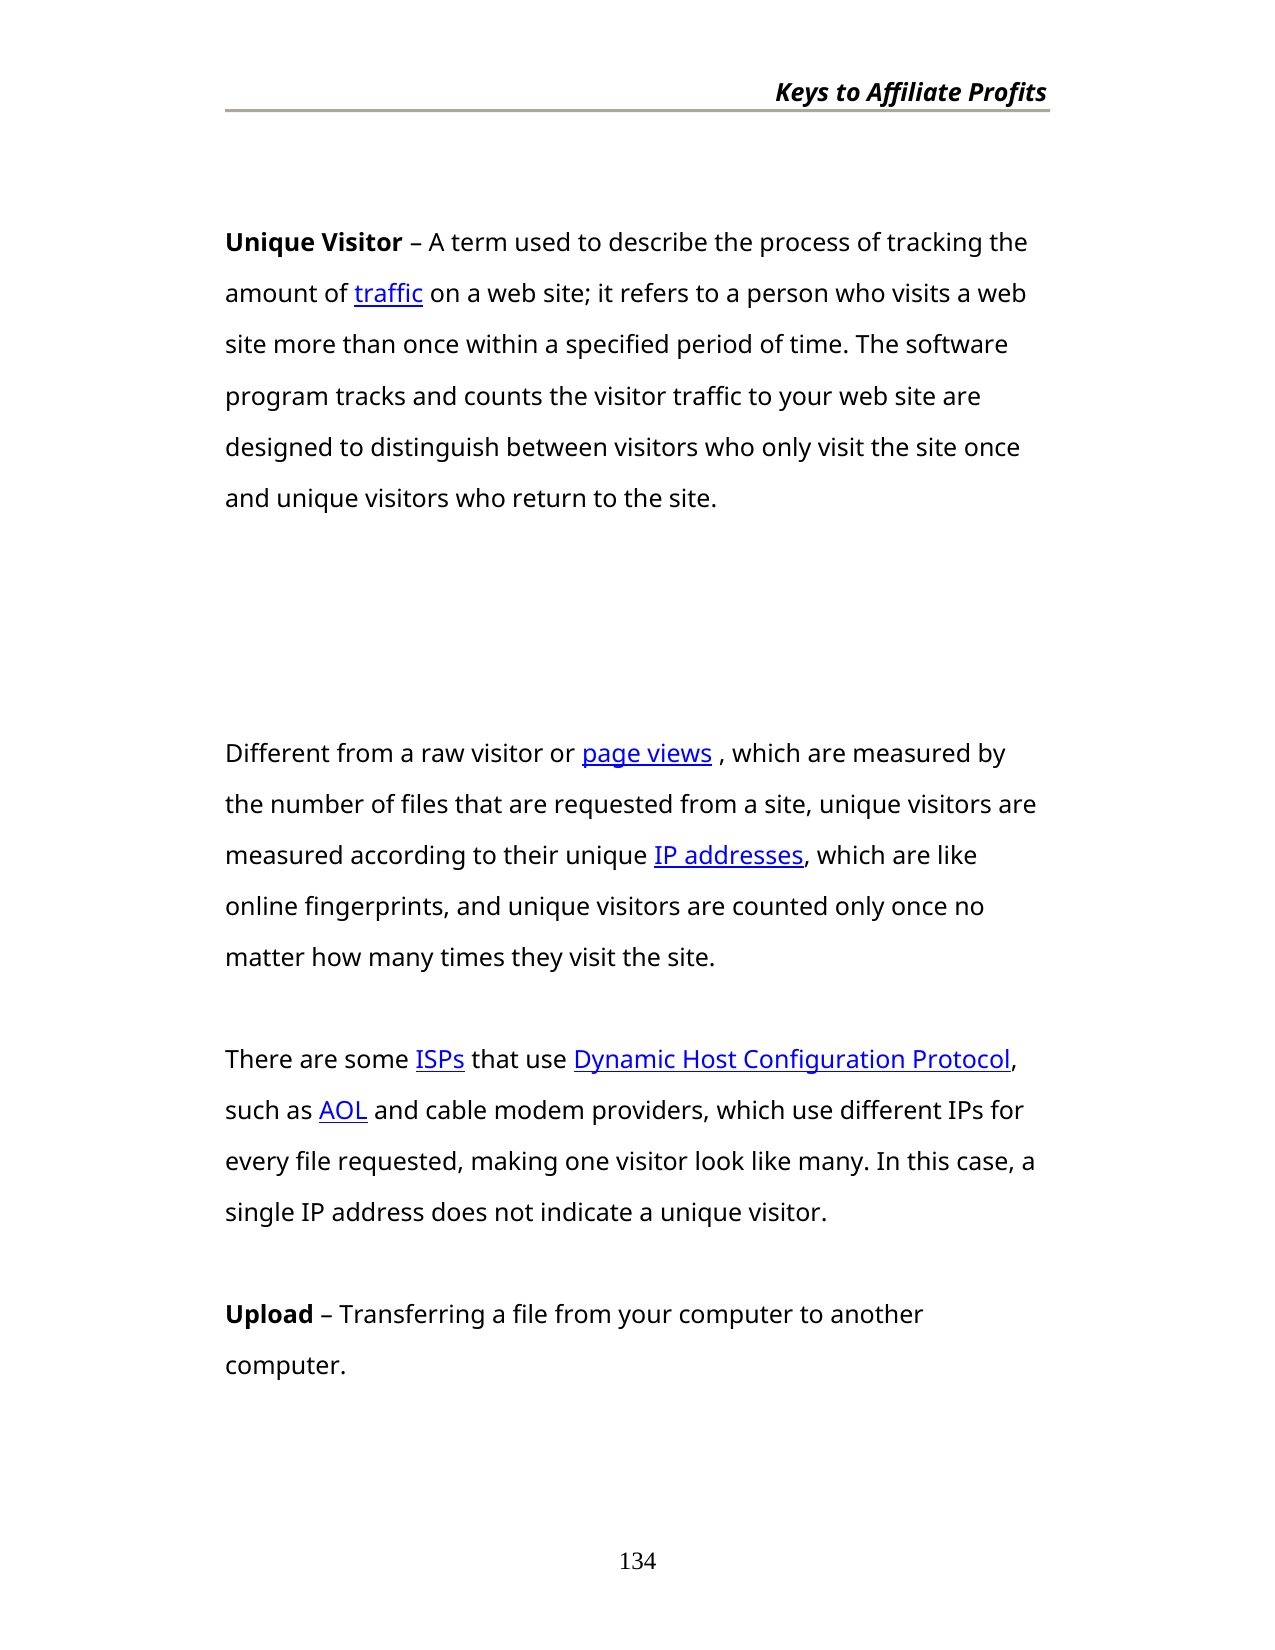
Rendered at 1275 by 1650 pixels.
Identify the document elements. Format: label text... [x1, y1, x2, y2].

text Different from a raw visitor or page views , which are measured by the number of files that are requested from a site, unique visitors are measured according to their unique IP addresses, which are like online fingerprints, and unique visitors are counted only once no matter how many times they visit the site. [225, 582, 1050, 974]
text Upload – Transferring a file from your computer to another computer. [225, 1297, 1050, 1382]
text There are some ISPs that use Dynamic Host Configuration Protocol, such as AOL and cable modem providers, which use different IPs for every file requested, making one visitor look like many. In this case, a single IP address does not indicate a unique visitor. [225, 1042, 1050, 1229]
text Unique Visitor – A term used to describe the process of tracking the amount of traffic on a web site; it refers to a person who visits a web site more than once within a specified period of time. The software program tracks and counts the visitor traffic to your web site are designed to distinguish between visitors who only visit the site once and unique visitors who return to the site. [225, 225, 1050, 514]
